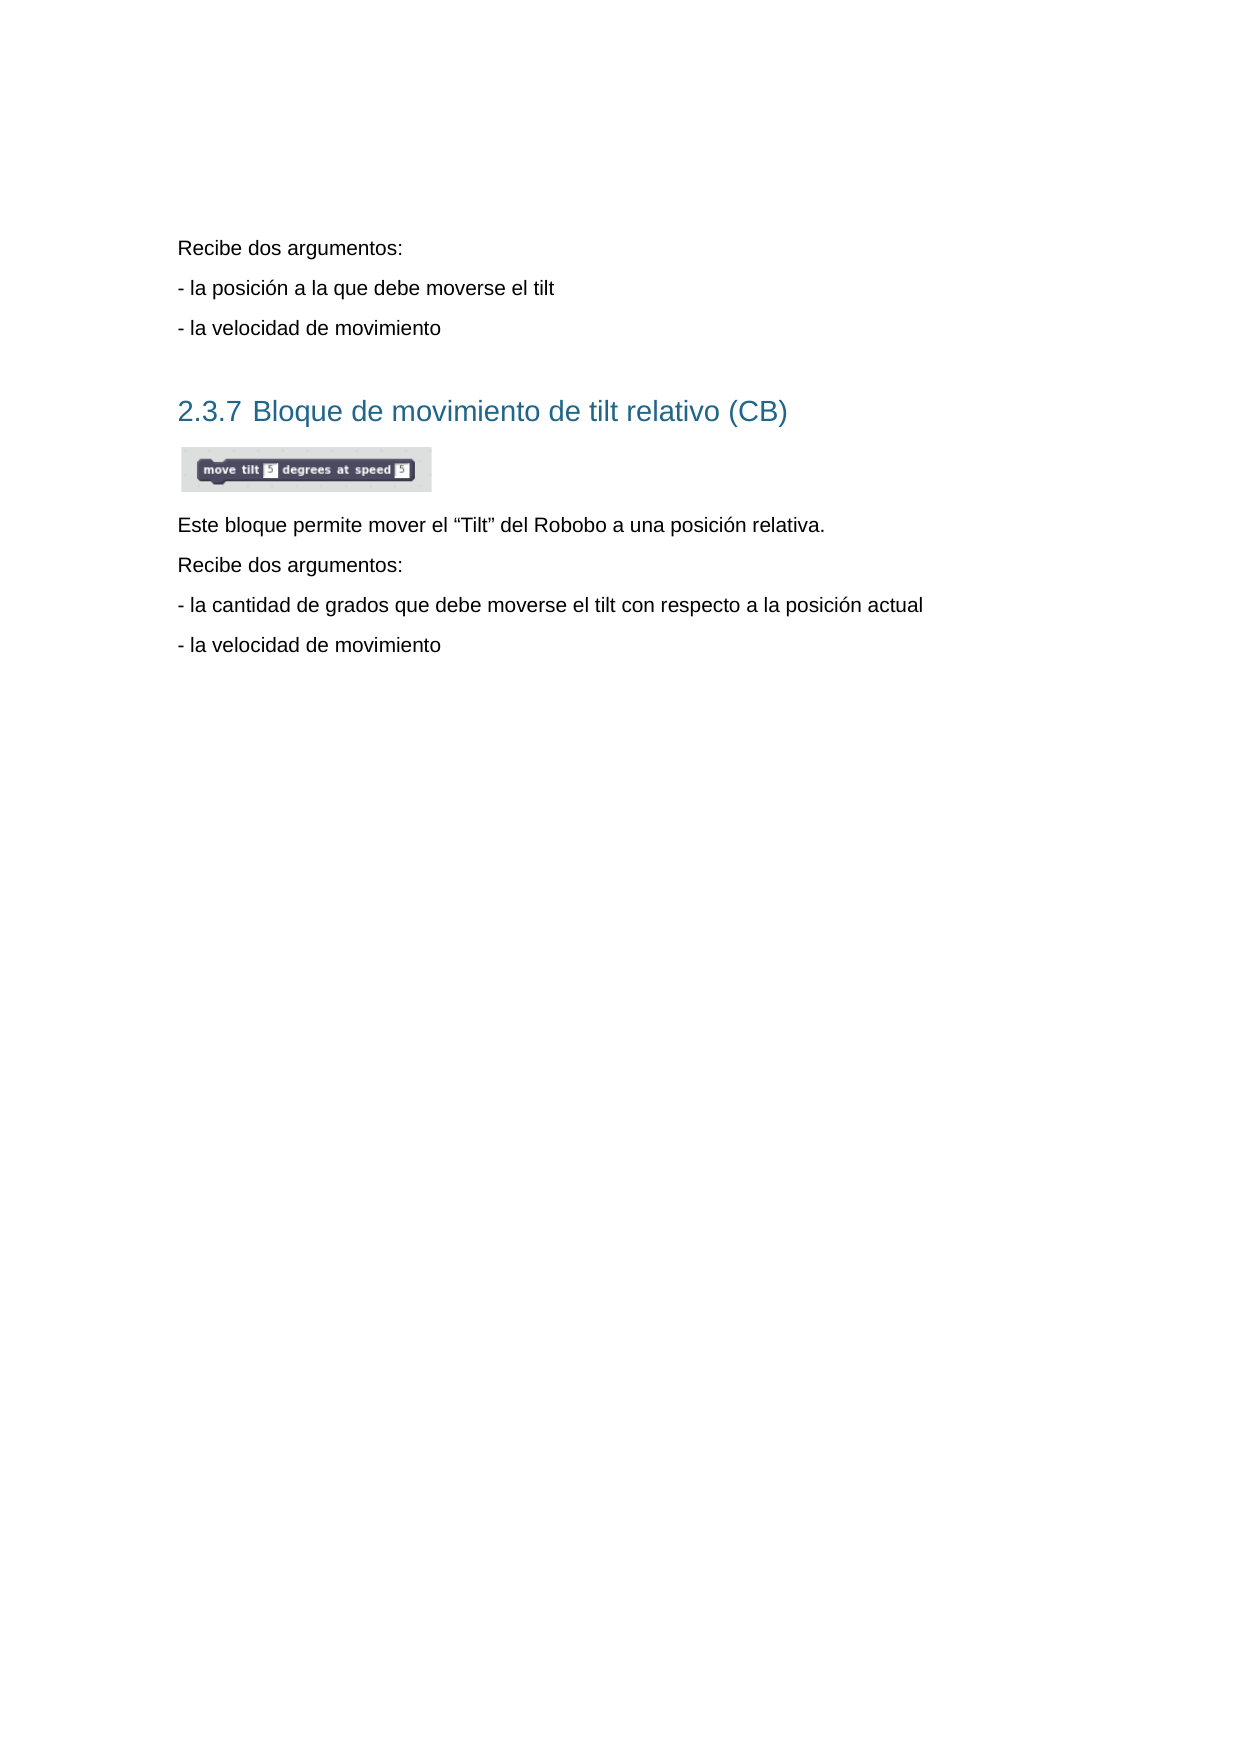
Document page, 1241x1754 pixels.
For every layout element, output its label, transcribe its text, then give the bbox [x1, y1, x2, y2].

picture [181, 447, 432, 492]
text Este bloque permite mover el “Tilt” del Robobo a una posición relativa. [177, 445, 1063, 537]
text Recibe dos argumentos: [177, 236, 1063, 260]
text - la cantidad de grados que debe moverse el tilt con respecto a la posición actual [177, 593, 1063, 617]
text Recibe dos argumentos: [177, 553, 1063, 577]
text - la posición a la que debe moverse el tilt [177, 276, 1063, 300]
subtitle Bloque de movimiento de tilt relativo (CB) [177, 394, 1063, 427]
text - la velocidad de movimiento [177, 316, 1063, 340]
text - la velocidad de movimiento [177, 633, 1063, 657]
